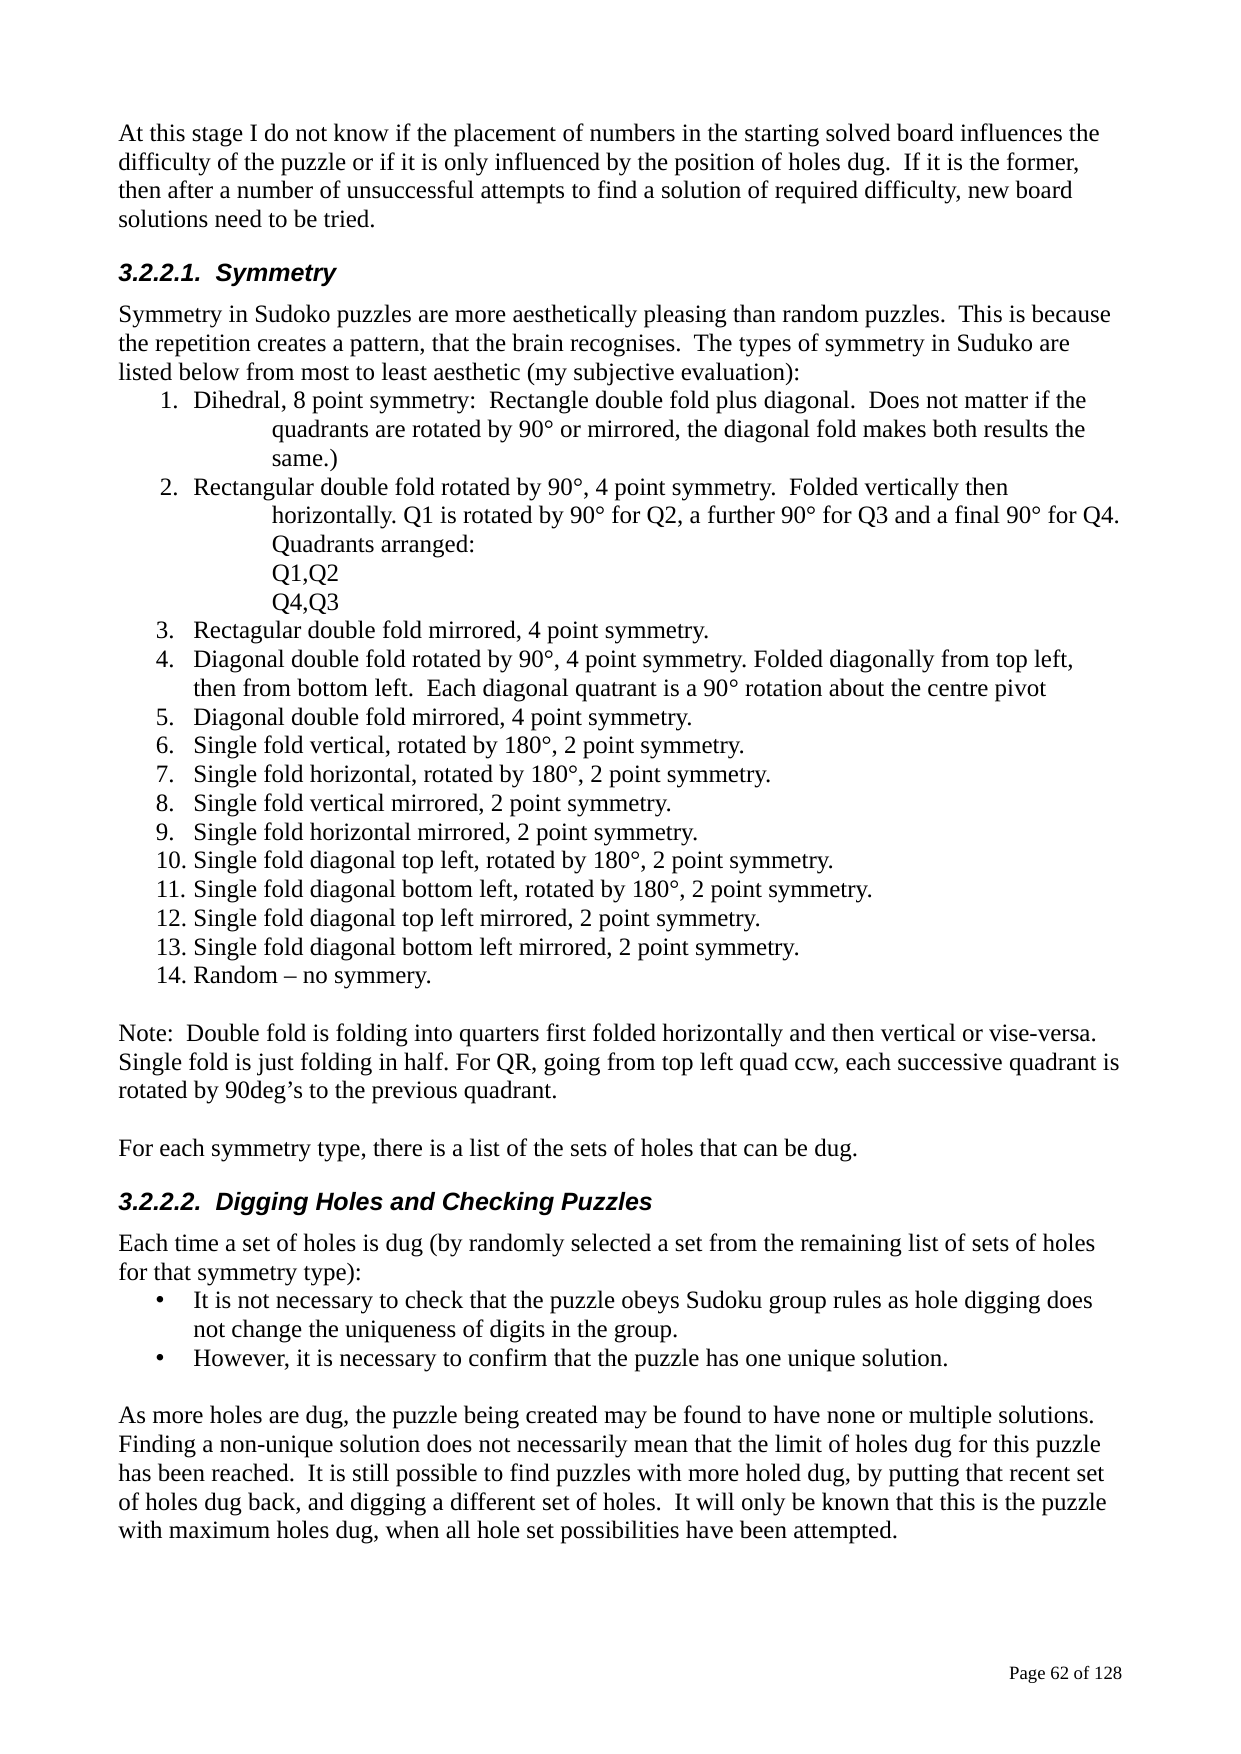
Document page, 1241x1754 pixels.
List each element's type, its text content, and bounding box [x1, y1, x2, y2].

text For each symmetry type, there is a list of the sets of holes that can be dug. [118, 1133, 1122, 1162]
list Diagonal double fold mirrored, 4 point symmetry. [156, 702, 1122, 731]
text At this stage I do not know if the placement of numbers in the starting solved board influences the difficulty of the puzzle or if it is only influenced by the position of holes dug. If it is the former, then after a number of unsuccessful attempts to find a solution of required difficulty, new board solutions need to be tried. [118, 118, 1122, 233]
list Diagonal double fold rotated by 90°, 4 point symmetry. Folded diagonally from top left, then from bottom left. Each diagonal quatrant is a 90° rotation about the centre pivot [156, 644, 1122, 702]
list Rectagular double fold mirrored, 4 point symmetry. [156, 616, 1122, 644]
list Single fold vertical, rotated by 180°, 2 point symmetry. [156, 731, 1122, 759]
text As more holes are dug, the puzzle being created may be found to have none or multiple solutions. Finding a non-unique solution does not necessarily mean that the limit of holes dug for this puzzle has been reached. It is still possible to find puzzles with more holed dug, by putting that recent set of holes dug back, and digging a different set of holes. It will only be known that this is the puzzle with maximum holes dug, when all hole set possibilities have been attempted. [118, 1401, 1122, 1544]
list Single fold horizontal mirrored, 2 point symmetry. [156, 817, 1122, 846]
list It is not necessary to check that the puzzle obeys Sudoku group rules as hole digging does not change the uniqueness of digits in the group. [156, 1286, 1122, 1343]
text Each time a set of holes is dug (by randomly selected a set from the remaining list of sets of holes for that symmetry type): [118, 1228, 1122, 1286]
list Rectangular double fold rotated by 90°, 4 point symmetry. Folded vertically then horizontally. Q1 is rotated by 90° for Q2, a further 90° for Q3 and a final 90° for Q4. Quadrants arranged: Q1,Q2 Q4,Q3 [159, 472, 1122, 616]
subtitle Digging Holes and Checking Puzzles [118, 1187, 1122, 1216]
list Single fold diagonal top left, rotated by 180°, 2 point symmetry. [156, 846, 1122, 874]
list Single fold vertical mirrored, 2 point symmetry. [156, 788, 1122, 817]
list Random – no symmery. [156, 961, 1122, 989]
list However, it is necessary to confirm that the puzzle has one unique solution. [156, 1343, 1122, 1372]
list Single fold diagonal bottom left mirrored, 2 point symmetry. [156, 932, 1122, 961]
subtitle Symmetry [118, 258, 1122, 287]
list Single fold diagonal top left mirrored, 2 point symmetry. [156, 903, 1122, 932]
list Single fold horizontal, rotated by 180°, 2 point symmetry. [156, 759, 1122, 788]
list Single fold diagonal bottom left, rotated by 180°, 2 point symmetry. [156, 874, 1122, 903]
text Note: Double fold is folding into quarters first folded horizontally and then vertical or vise-versa. Single fold is just folding in half. For QR, going from top left quad ccw, each successive quadrant is rotated by 90deg’s to the previous quadrant. [118, 1018, 1122, 1104]
list Dihedral, 8 point symmetry: Rectangle double fold plus diagonal. Does not matter if the quadrants are rotated by 90° or mirrored, the diagonal fold makes both results the same.) [159, 386, 1122, 472]
text Symmetry in Sudoko puzzles are more aesthetically pleasing than random puzzles. This is because the repetition creates a pattern, that the brain recognises. The types of symmetry in Suduko are listed below from most to least aesthetic (my subjective evaluation): [118, 299, 1122, 386]
